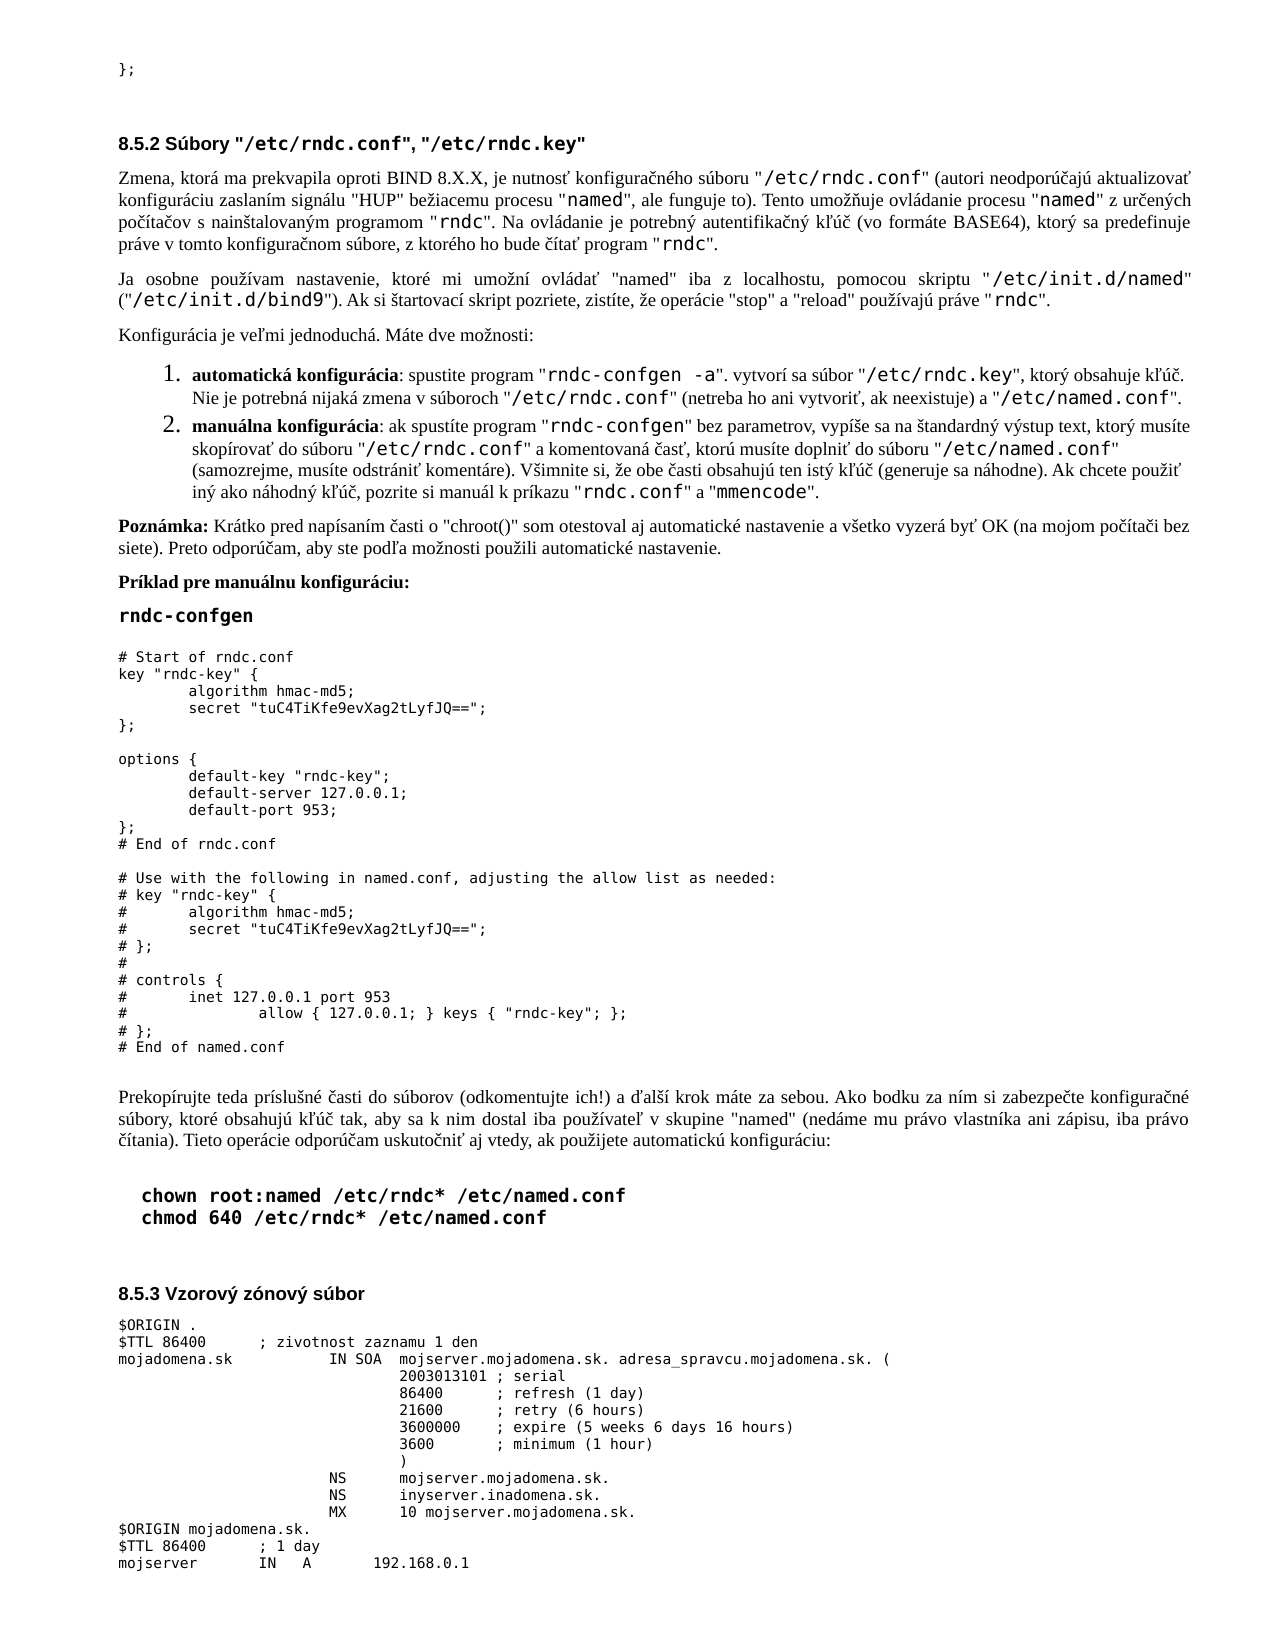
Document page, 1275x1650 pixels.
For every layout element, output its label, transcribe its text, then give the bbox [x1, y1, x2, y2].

text # [118, 954, 1192, 971]
text # Use with the following in named.conf, adjusting the allow list as needed: [118, 869, 1192, 887]
list automatická konfigurácia: spustite program "rndc-confgen -a". vytvorí sa súbor "/etc/rndc.key", ktorý obsahuje kľúč. Nie je potrebná nijaká zmena v súboroch "/etc/rndc.conf" (netreba ho ani vytvoriť, ak neexistuje) a "/etc/named.conf". [162, 358, 1192, 409]
text mojserver IN A 192.168.0.1 [118, 1555, 1192, 1572]
text Konfigurácia je veľmi jednoduchá. Máte dve možnosti: [118, 324, 1192, 345]
text # inet 127.0.0.1 port 953 [118, 988, 1192, 1005]
list manuálna konfigurácia: ak spustíte program "rndc-confgen" bez parametrov, vypíše sa na štandardný výstup text, ktorý musíte skopírovať do súboru "/etc/rndc.conf" a komentovaná časť, ktorú musíte doplniť do súboru "/etc/named.conf" (samozrejme, musíte odstrániť komentáre). Všimnite si, že obe časti obsahujú ten istý kľúč (generuje sa náhodne). Ak chcete použiť iný ako náhodný kľúč, pozrite si manuál k príkazu "rndc.conf" a "mmencode". [162, 409, 1192, 503]
text # algorithm hmac-md5; [118, 903, 1192, 921]
text # allow { 127.0.0.1; } keys { "rndc-key"; }; [118, 1005, 1192, 1022]
text default-key "rndc-key"; [118, 768, 1192, 785]
text algorithm hmac-md5; [118, 683, 1192, 700]
text Ja osobne používam nastavenie, ktoré mi umožní ovládať "named" iba z localhostu, pomocou skriptu "/etc/init.d/named" ("/etc/init.d/bind9"). Ak si štartovací skript pozriete, zistíte, že operácie "stop" a "reload" používajú práve "rndc". [118, 267, 1192, 311]
text 2003013101 ; serial [118, 1368, 1192, 1385]
text Príklad pre manuálnu konfiguráciu: [118, 571, 1192, 593]
text $TTL 86400 ; 1 day [118, 1538, 1192, 1555]
text secret "tuC4TiKfe9evXag2tLyfJQ=="; [118, 700, 1192, 717]
text NS inyserver.inadomena.sk. [118, 1487, 1192, 1504]
text # End of named.conf [118, 1039, 1192, 1056]
text ) [118, 1453, 1192, 1470]
text 86400 ; refresh (1 day) [118, 1385, 1192, 1402]
text options { [118, 751, 1192, 768]
text }; [118, 717, 1192, 734]
text # secret "tuC4TiKfe9evXag2tLyfJQ=="; [118, 921, 1192, 937]
text # controls { [118, 971, 1192, 988]
text $ORIGIN . [118, 1317, 1192, 1334]
text # }; [118, 937, 1192, 954]
text Poznámka: Krátko pred napísaním časti o "chroot()" som otestoval aj automatické nastavenie a všetko vyzerá byť OK (na mojom počítači bez siete). Preto odporúčam, aby ste podľa možnosti použili automatické nastavenie. [118, 515, 1192, 558]
text NS mojserver.mojadomena.sk. [118, 1470, 1192, 1487]
text MX 10 mojserver.mojadomena.sk. [118, 1504, 1192, 1521]
text rndc-confgen [118, 605, 1192, 627]
text key "rndc-key" { [118, 666, 1192, 683]
text Prekopírujte teda príslušné časti do súborov (odkomentujte ich!) a ďalší krok máte za sebou. Ako bodku za ním si zabezpečte konfiguračné súbory, ktoré obsahujú kľúč tak, aby sa k nim dostal iba používateľ v skupine "named" (nedáme mu právo vlastníka ani zápisu, iba právo čítania). Tieto operácie odporúčam uskutočniť aj vtedy, ak použijete automatickú konfiguráciu: [118, 1086, 1192, 1151]
text default-port 953; [118, 802, 1192, 819]
text }; [118, 819, 1192, 836]
text default-server 127.0.0.1; [118, 785, 1192, 802]
text mojadomena.sk IN SOA mojserver.mojadomena.sk. adresa_spravcu.mojadomena.sk. ( [118, 1351, 1192, 1368]
text chown root:named /etc/rndc* /etc/named.conf [118, 1185, 1192, 1207]
text # End of rndc.conf [118, 836, 1192, 853]
text $TTL 86400 ; zivotnost zaznamu 1 den [118, 1334, 1192, 1351]
text 3600000 ; expire (5 weeks 6 days 16 hours) [118, 1419, 1192, 1436]
text $ORIGIN mojadomena.sk. [118, 1521, 1192, 1538]
text 21600 ; retry (6 hours) [118, 1402, 1192, 1419]
text Zmena, ktorá ma prekvapila oproti BIND 8.X.X, je nutnosť konfiguračného súboru "/etc/rndc.conf" (autori neodporúčajú aktualizovať konfiguráciu zaslaním signálu "HUP" bežiacemu procesu "named", ale funguje to). Tento umožňuje ovládanie procesu "named" z určených počítačov s nainštalovaným programom "rndc". Na ovládanie je potrebný autentifikačný kľúč (vo formáte BASE64), ktorý sa predefinuje práve v tomto konfiguračnom súbore, z ktorého ho bude čítať program "rndc". [118, 167, 1192, 255]
text 3600 ; minimum (1 hour) [118, 1436, 1192, 1453]
text # Start of rndc.conf [118, 649, 1192, 666]
text # }; [118, 1022, 1192, 1039]
text }; [118, 61, 1192, 78]
subtitle 8.5.2 Súbory "/etc/rndc.conf", "/etc/rndc.key" [118, 132, 1192, 154]
text chmod 640 /etc/rndc* /etc/named.conf [118, 1207, 1192, 1229]
subtitle 8.5.3 Vzorový zónový súbor [118, 1283, 1192, 1305]
text # key "rndc-key" { [118, 887, 1192, 903]
